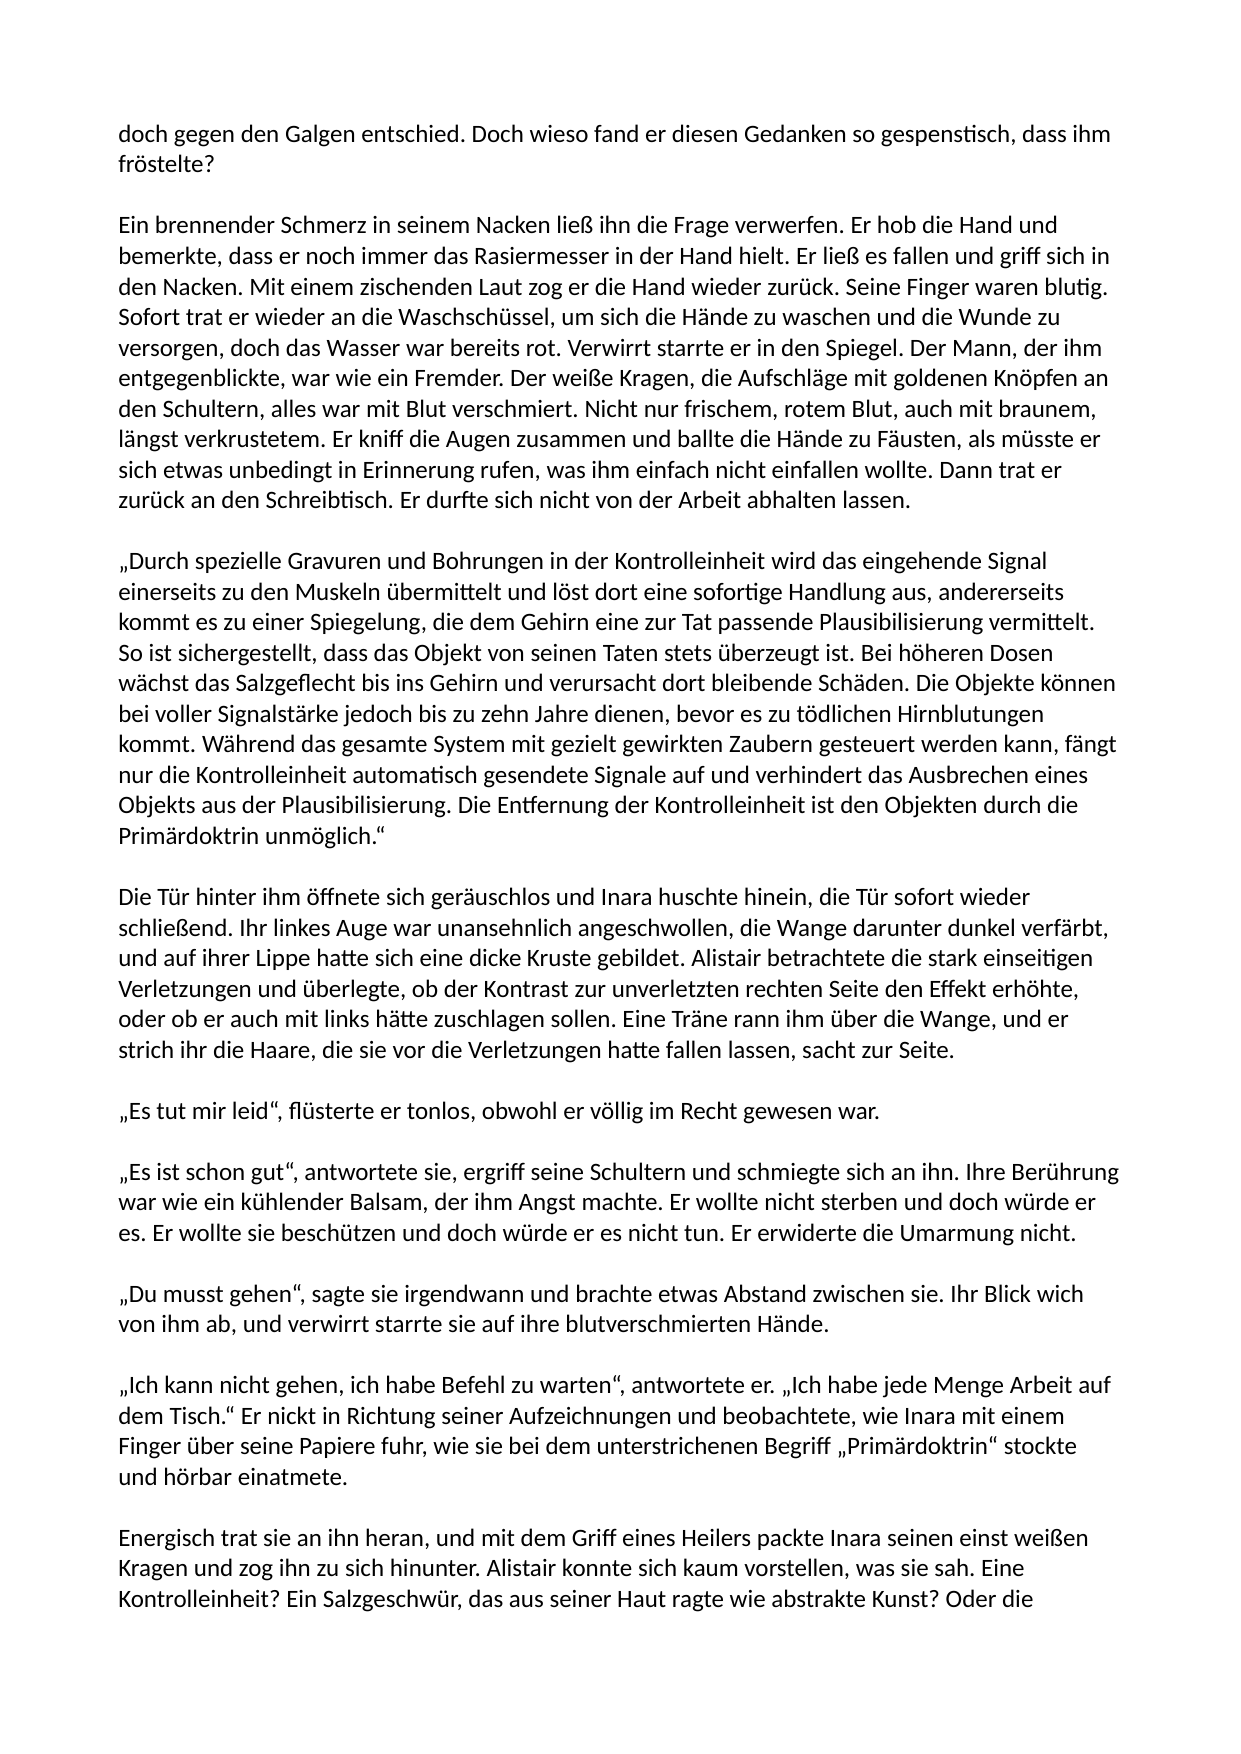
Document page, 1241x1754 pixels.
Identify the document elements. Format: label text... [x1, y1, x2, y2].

text „Es tut mir leid“, flüsterte er tonlos, obwohl er völlig im Recht gewesen war. [118, 1095, 1122, 1125]
text Energisch trat sie an ihn heran, und mit dem Griff eines Heilers packte Inara seinen einst weißen Kragen und zog ihn zu sich hinunter. Alistair konnte sich kaum vorstellen, was sie sah. Eine Kontrolleinheit? Ein Salzgeschwür, das aus seiner Haut ragte wie abstrakte Kunst? Oder die [118, 1522, 1122, 1614]
text Die Tür hinter ihm öffnete sich geräuschlos und Inara huschte hinein, die Tür sofort wieder schließend. Ihr linkes Auge war unansehnlich angeschwollen, die Wange darunter dunkel verfärbt, und auf ihrer Lippe hatte sich eine dicke Kruste gebildet. Alistair betrachtete die stark einseitigen Verletzungen und überlegte, ob der Kontrast zur unverletzten rechten Seite den Effekt erhöhte, oder ob er auch mit links hätte zuschlagen sollen. Eine Träne rann ihm über die Wange, und er strich ihr die Haare, die sie vor die Verletzungen hatte fallen lassen, sacht zur Seite. [118, 881, 1122, 1064]
text „Durch spezielle Gravuren und Bohrungen in der Kontrolleinheit wird das eingehende Signal einerseits zu den Muskeln übermittelt und löst dort eine sofortige Handlung aus, andererseits kommt es zu einer Spiegelung, die dem Gehirn eine zur Tat passende Plausibilisierung vermittelt. So ist sichergestellt, dass das Objekt von seinen Taten stets überzeugt ist. Bei höheren Dosen wächst das Salzgeflecht bis ins Gehirn und verursacht dort bleibende Schäden. Die Objekte können bei voller Signalstärke jedoch bis zu zehn Jahre dienen, bevor es zu tödlichen Hirnblutungen kommt. Während das gesamte System mit gezielt gewirkten Zaubern gesteuert werden kann, fängt nur die Kontrolleinheit automatisch gesendete Signale auf und verhindert das Ausbrechen eines Objekts aus der Plausibilisierung. Die Entfernung der Kontrolleinheit ist den Objekten durch die Primärdoktrin unmöglich.“ [118, 545, 1122, 851]
text „Du musst gehen“, sagte sie irgendwann und brachte etwas Abstand zwischen sie. Ihr Blick wich von ihm ab, und verwirrt starrte sie auf ihre blutverschmierten Hände. [118, 1278, 1122, 1339]
text doch gegen den Galgen entschied. Doch wieso fand er diesen Gedanken so gespenstisch, dass ihm fröstelte? [118, 118, 1122, 179]
text Ein brennender Schmerz in seinem Nacken ließ ihn die Frage verwerfen. Er hob die Hand und bemerkte, dass er noch immer das Rasiermesser in der Hand hielt. Er ließ es fallen und griff sich in den Nacken. Mit einem zischenden Laut zog er die Hand wieder zurück. Seine Finger waren blutig. Sofort trat er wieder an die Waschschüssel, um sich die Hände zu waschen und die Wunde zu versorgen, doch das Wasser war bereits rot. Verwirrt starrte er in den Spiegel. Der Mann, der ihm entgegenblickte, war wie ein Fremder. Der weiße Kragen, die Aufschläge mit goldenen Knöpfen an den Schultern, alles war mit Blut verschmiert. Nicht nur frischem, rotem Blut, auch mit braunem, längst verkrustetem. Er kniff die Augen zusammen und ballte die Hände zu Fäusten, als müsste er sich etwas unbedingt in Erinnerung rufen, was ihm einfach nicht einfallen wollte. Dann trat er zurück an den Schreibtisch. Er durfte sich nicht von der Arbeit abhalten lassen. [118, 210, 1122, 515]
text „Ich kann nicht gehen, ich habe Befehl zu warten“, antwortete er. „Ich habe jede Menge Arbeit auf dem Tisch.“ Er nickt in Richtung seiner Aufzeichnungen und beobachtete, wie Inara mit einem Finger über seine Papiere fuhr, wie sie bei dem unterstrichenen Begriff „Primärdoktrin“ stockte und hörbar einatmete. [118, 1369, 1122, 1492]
text „Es ist schon gut“, antwortete sie, ergriff seine Schultern und schmiegte sich an ihn. Ihre Berührung war wie ein kühlender Balsam, der ihm Angst machte. Er wollte nicht sterben und doch würde er es. Er wollte sie beschützen und doch würde er es nicht tun. Er erwiderte die Umarmung nicht. [118, 1156, 1122, 1247]
